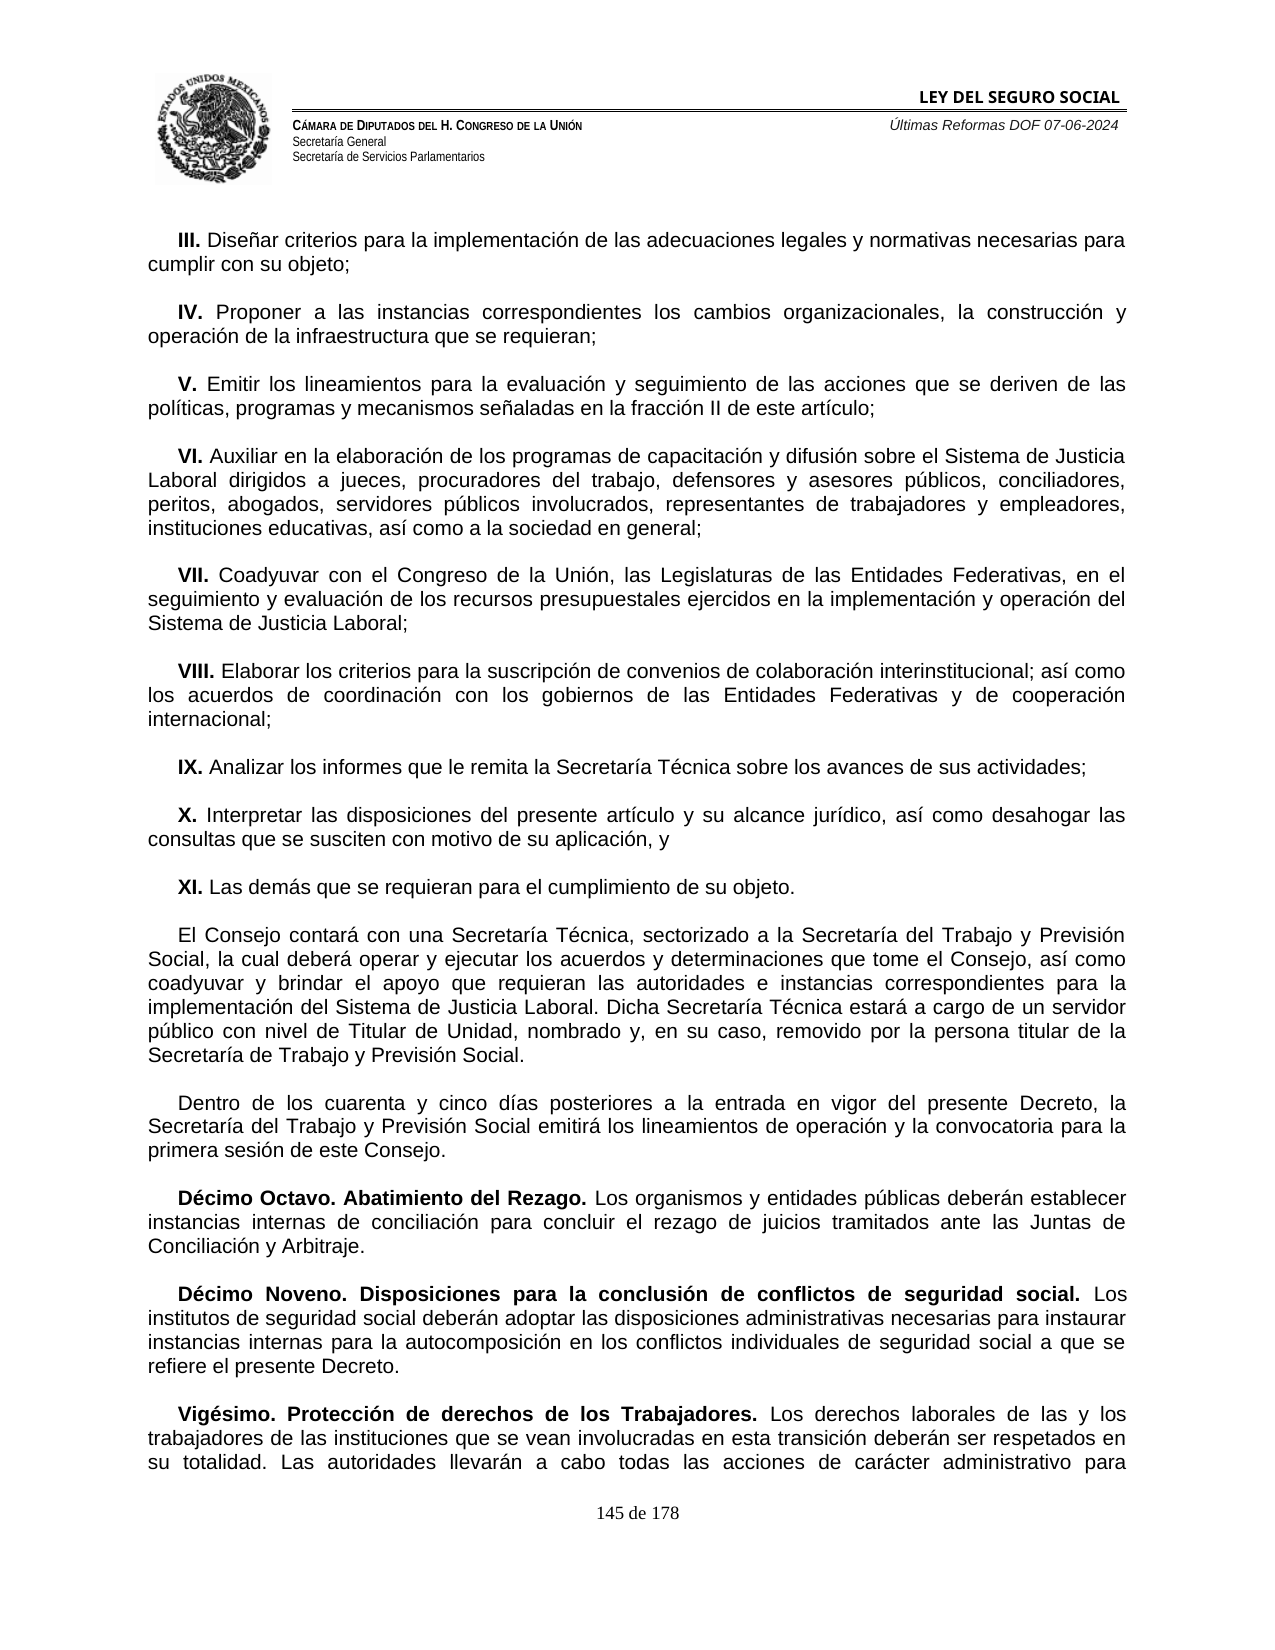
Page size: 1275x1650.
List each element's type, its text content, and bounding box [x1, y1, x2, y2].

text Décimo Noveno. Disposiciones para la conclusión de conflictos de seguridad social. Los institutos de seguridad social deberán adoptar las disposiciones administrativas necesarias para instaurar instancias internas para la autocomposición en los conflictos individuales de seguridad social a que se refiere el presente Decreto. [148, 1282, 1127, 1378]
text Vigésimo. Protección de derechos de los Trabajadores. Los derechos laborales de las y los trabajadores de las instituciones que se vean involucradas en esta transición deberán ser respetados en su totalidad. Las autoridades llevarán a cabo todas las acciones de carácter administrativo para [148, 1402, 1127, 1474]
text V. Emitir los lineamientos para la evaluación y seguimiento de las acciones que se deriven de las políticas, programas y mecanismos señaladas en la fracción II de este artículo; [148, 372, 1127, 419]
text VII. Coadyuvar con el Congreso de la Unión, las Legislaturas de las Entidades Federativas, en el seguimiento y evaluación de los recursos presupuestales ejercidos en la implementación y operación del Sistema de Justicia Laboral; [148, 563, 1127, 635]
text VIII. Elaborar los criterios para la suscripción de convenios de colaboración interinstitucional; así como los acuerdos de coordinación con los gobiernos de las Entidades Federativas y de cooperación internacional; [148, 659, 1127, 731]
text VI. Auxiliar en la elaboración de los programas de capacitación y difusión sobre el Sistema de Justicia Laboral dirigidos a jueces, procuradores del trabajo, defensores y asesores públicos, conciliadores, peritos, abogados, servidores públicos involucrados, representantes de trabajadores y empleadores, instituciones educativas, así como a la sociedad en general; [148, 443, 1127, 539]
text X. Interpretar las disposiciones del presente artículo y su alcance jurídico, así como desahogar las consultas que se susciten con motivo de su aplicación, y [148, 803, 1127, 851]
text IV. Proponer a las instancias correspondientes los cambios organizacionales, la construcción y operación de la infraestructura que se requieran; [148, 300, 1127, 348]
text Dentro de los cuarenta y cinco días posteriores a la entrada en vigor del presente Decreto, la Secretaría del Trabajo y Previsión Social emitirá los lineamientos de operación y la convocatoria para la primera sesión de este Consejo. [148, 1090, 1127, 1162]
text Décimo Octavo. Abatimiento del Rezago. Los organismos y entidades públicas deberán establecer instancias internas de conciliación para concluir el rezago de juicios tramitados ante las Juntas de Conciliación y Arbitraje. [148, 1186, 1127, 1258]
text III. Diseñar criterios para la implementación de las adecuaciones legales y normativas necesarias para cumplir con su objeto; [148, 228, 1127, 276]
text El Consejo contará con una Secretaría Técnica, sectorizado a la Secretaría del Trabajo y Previsión Social, la cual deberá operar y ejecutar los acuerdos y determinaciones que tome el Consejo, así como coadyuvar y brindar el apoyo que requieran las autoridades e instancias correspondientes para la implementación del Sistema de Justicia Laboral. Dicha Secretaría Técnica estará a cargo de un servidor público con nivel de Titular de Unidad, nombrado y, en su caso, removido por la persona titular de la Secretaría de Trabajo y Previsión Social. [148, 923, 1127, 1066]
text XI. Las demás que se requieran para el cumplimiento de su objeto. [148, 875, 1127, 899]
text IX. Analizar los informes que le remita la Secretaría Técnica sobre los avances de sus actividades; [148, 755, 1127, 779]
